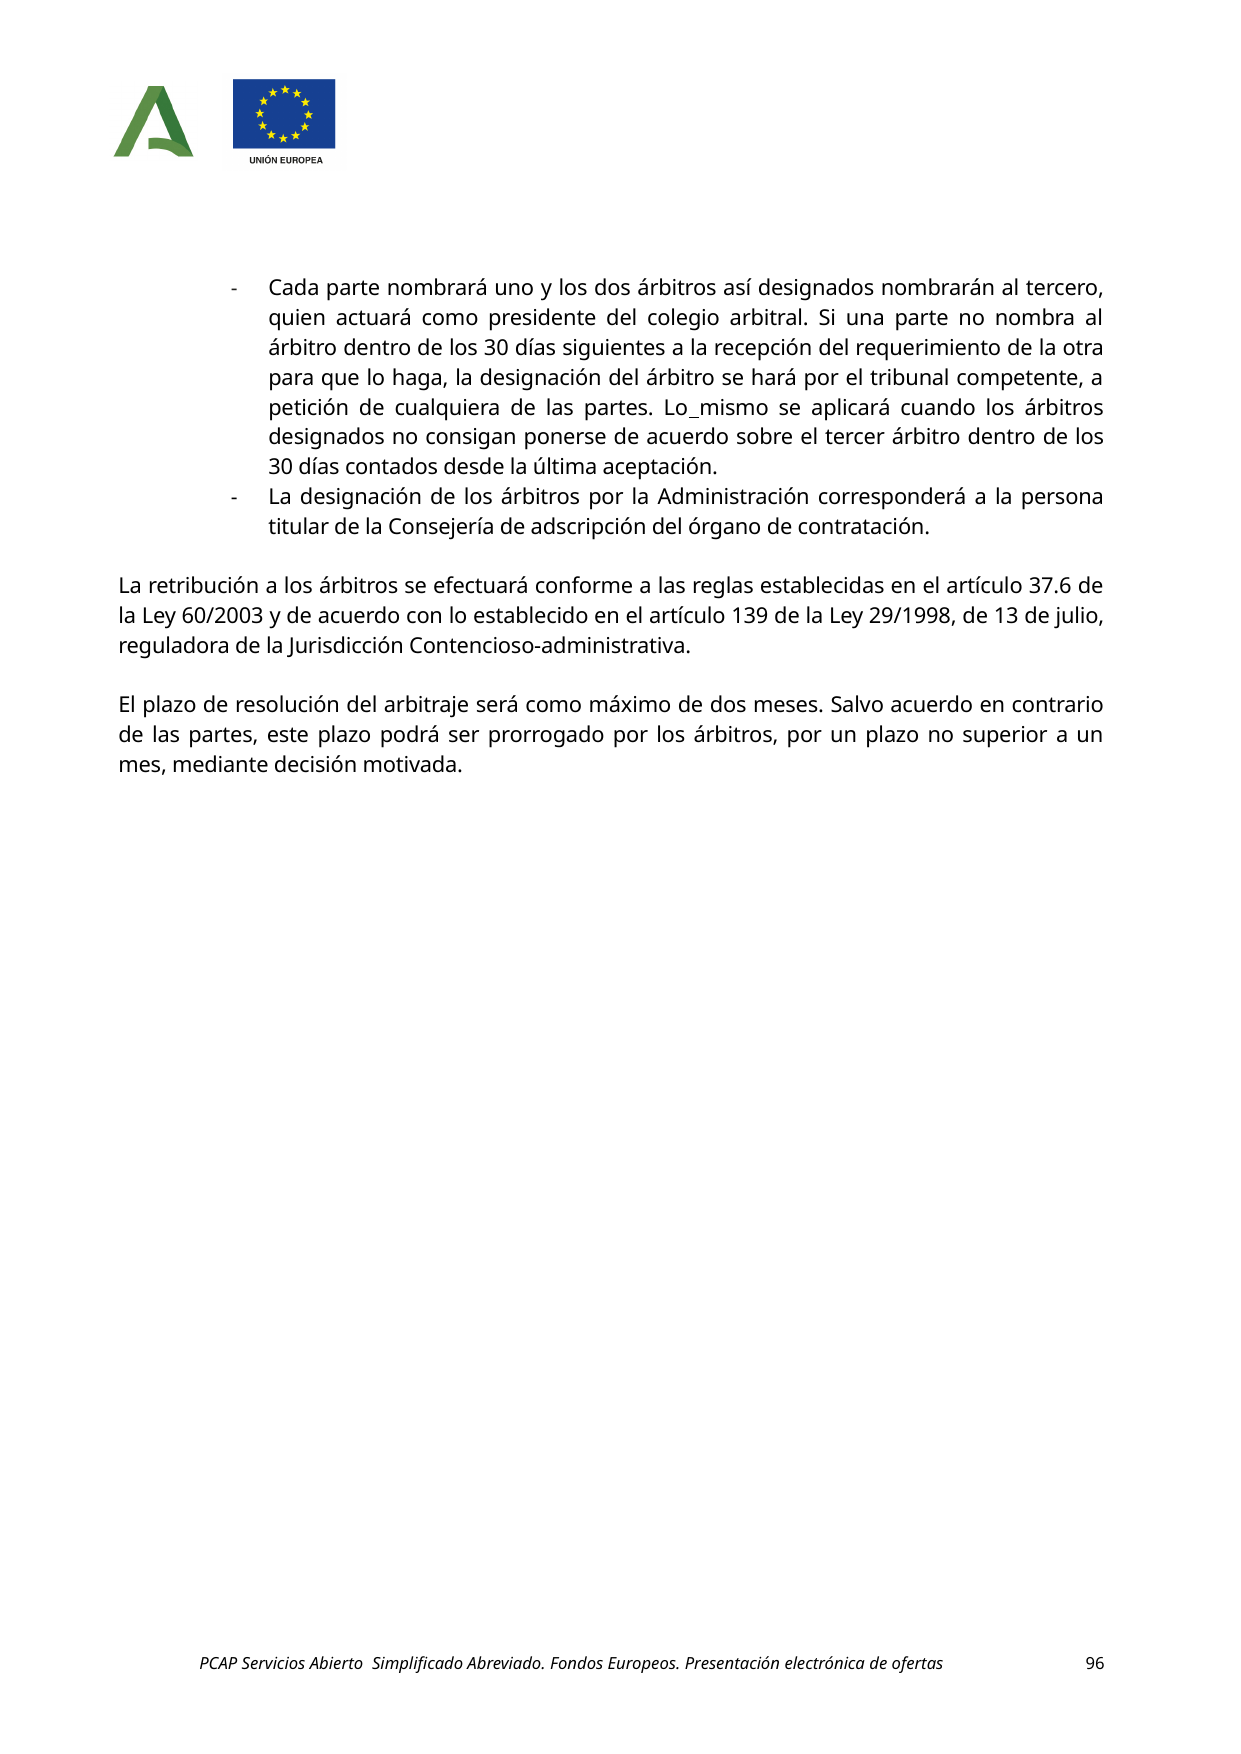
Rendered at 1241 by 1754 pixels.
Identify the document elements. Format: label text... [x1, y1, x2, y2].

list La designación de los árbitros por la Administración corresponderá a la persona titular de la Consejería de adscripción del órgano de contratación. [231, 481, 1104, 540]
picture [221, 73, 347, 171]
text La retribución a los árbitros se efectuará conforme a las reglas establecidas en el artículo 37.6 de la Ley 60/2003 y de acuerdo con lo establecido en el artículo 139 de la Ley 29/1998, de 13 de julio, reguladora de la Jurisdicción Contencioso-administrativa. [118, 570, 1104, 659]
list Cada parte nombrará uno y los dos árbitros así designados nombrarán al tercero, quien actuará como presidente del colegio arbitral. Si una parte no nombra al árbitro dentro de los 30 días siguientes a la recepción del requerimiento de la otra para que lo haga, la designación del árbitro se hará por el tribunal competente, a petición de cualquiera de las partes. Lo mismo se aplicará cuando los árbitros designados no consigan ponerse de acuerdo sobre el tercer árbitro dentro de los 30 días contados desde la última aceptación. [231, 272, 1104, 481]
text El plazo de resolución del arbitraje será como máximo de dos meses. Salvo acuerdo en contrario de las partes, este plazo podrá ser prorrogado por los árbitros, por un plazo no superior a un mes, mediante decisión motivada. [118, 689, 1104, 779]
picture [109, 81, 198, 161]
